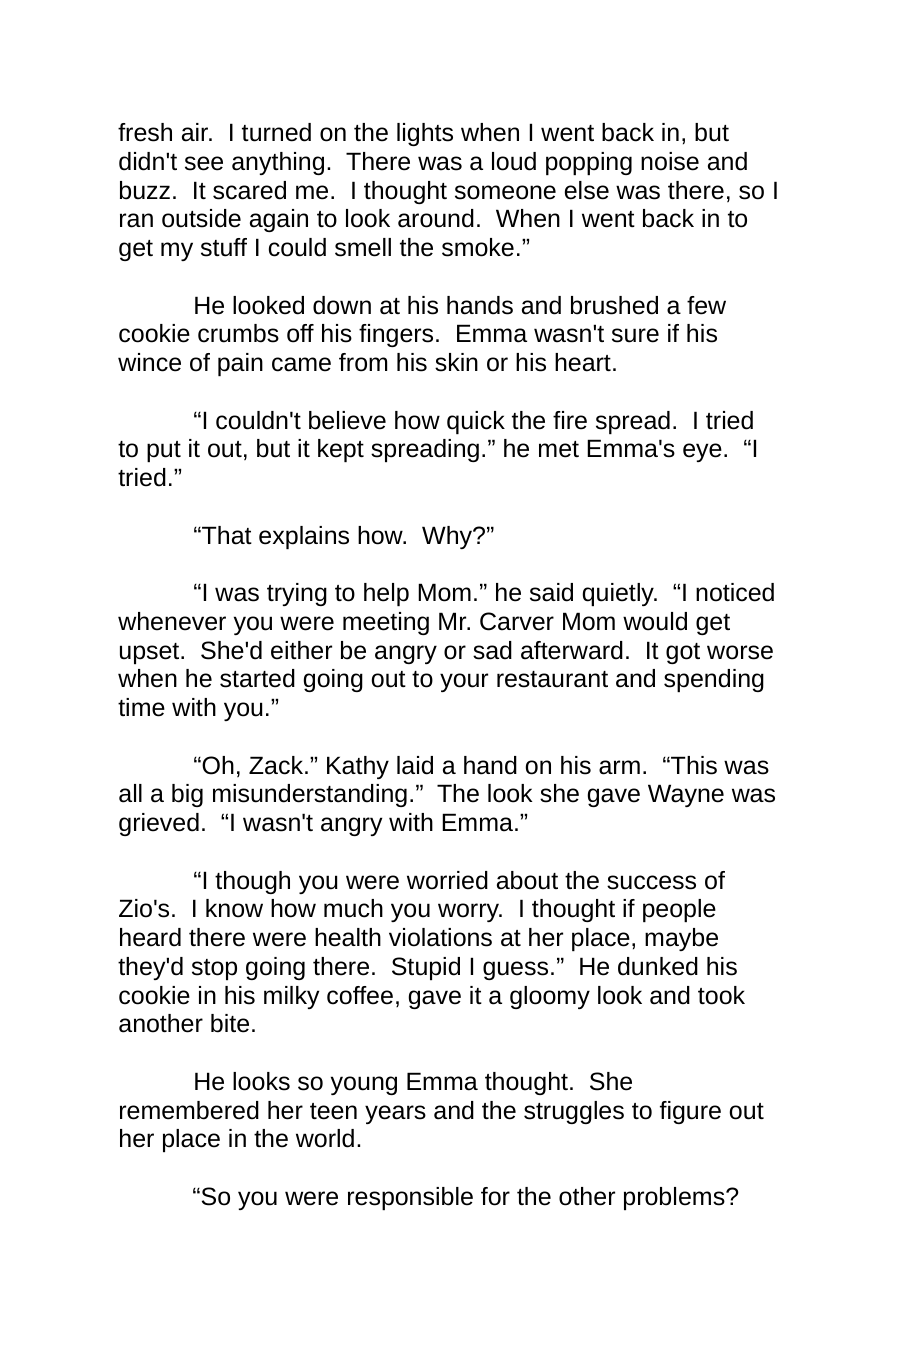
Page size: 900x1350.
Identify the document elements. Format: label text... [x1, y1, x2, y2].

text “I though you were worried about the success of Zio's. I know how much you worry. I thought if people heard there were health violations at her place, maybe they'd stop going there. Stupid I guess.” He dunked his cookie in his milky coffee, gave it a gloomy look and took another bite. [118, 866, 782, 1038]
text He looked down at his hands and brushed a few cookie crumbs off his fingers. Emma wasn't sure if his wince of pain came from his skin or his heart. [118, 291, 782, 377]
text “That explains how. Why?” [118, 521, 782, 549]
text He looks so young Emma thought. She remembered her teen years and the struggles to figure out her place in the world. [118, 1067, 782, 1153]
text “Oh, Zack.” Kathy laid a hand on his arm. “This was all a big misunderstanding.” The look she gave Wayne was grieved. “I wasn't angry with Emma.” [118, 751, 782, 837]
text “I couldn't believe how quick the fire spread. I tried to put it out, but it kept spreading.” he met Emma's eye. “I tried.” [118, 406, 782, 492]
text “I was trying to help Mom.” he said quietly. “I noticed whenever you were meeting Mr. Carver Mom would get upset. She'd either be angry or sad afterward. It got worse when he started going out to your restaurant and spending time with you.” [118, 578, 782, 722]
text “So you were responsible for the other problems? [118, 1182, 782, 1211]
text fresh air. I turned on the lights when I went back in, but didn't see anything. There was a loud popping noise and buzz. It scared me. I thought someone else was there, so I ran outside again to look around. When I went back in to get my stuff I could smell the smoke.” [118, 118, 782, 262]
